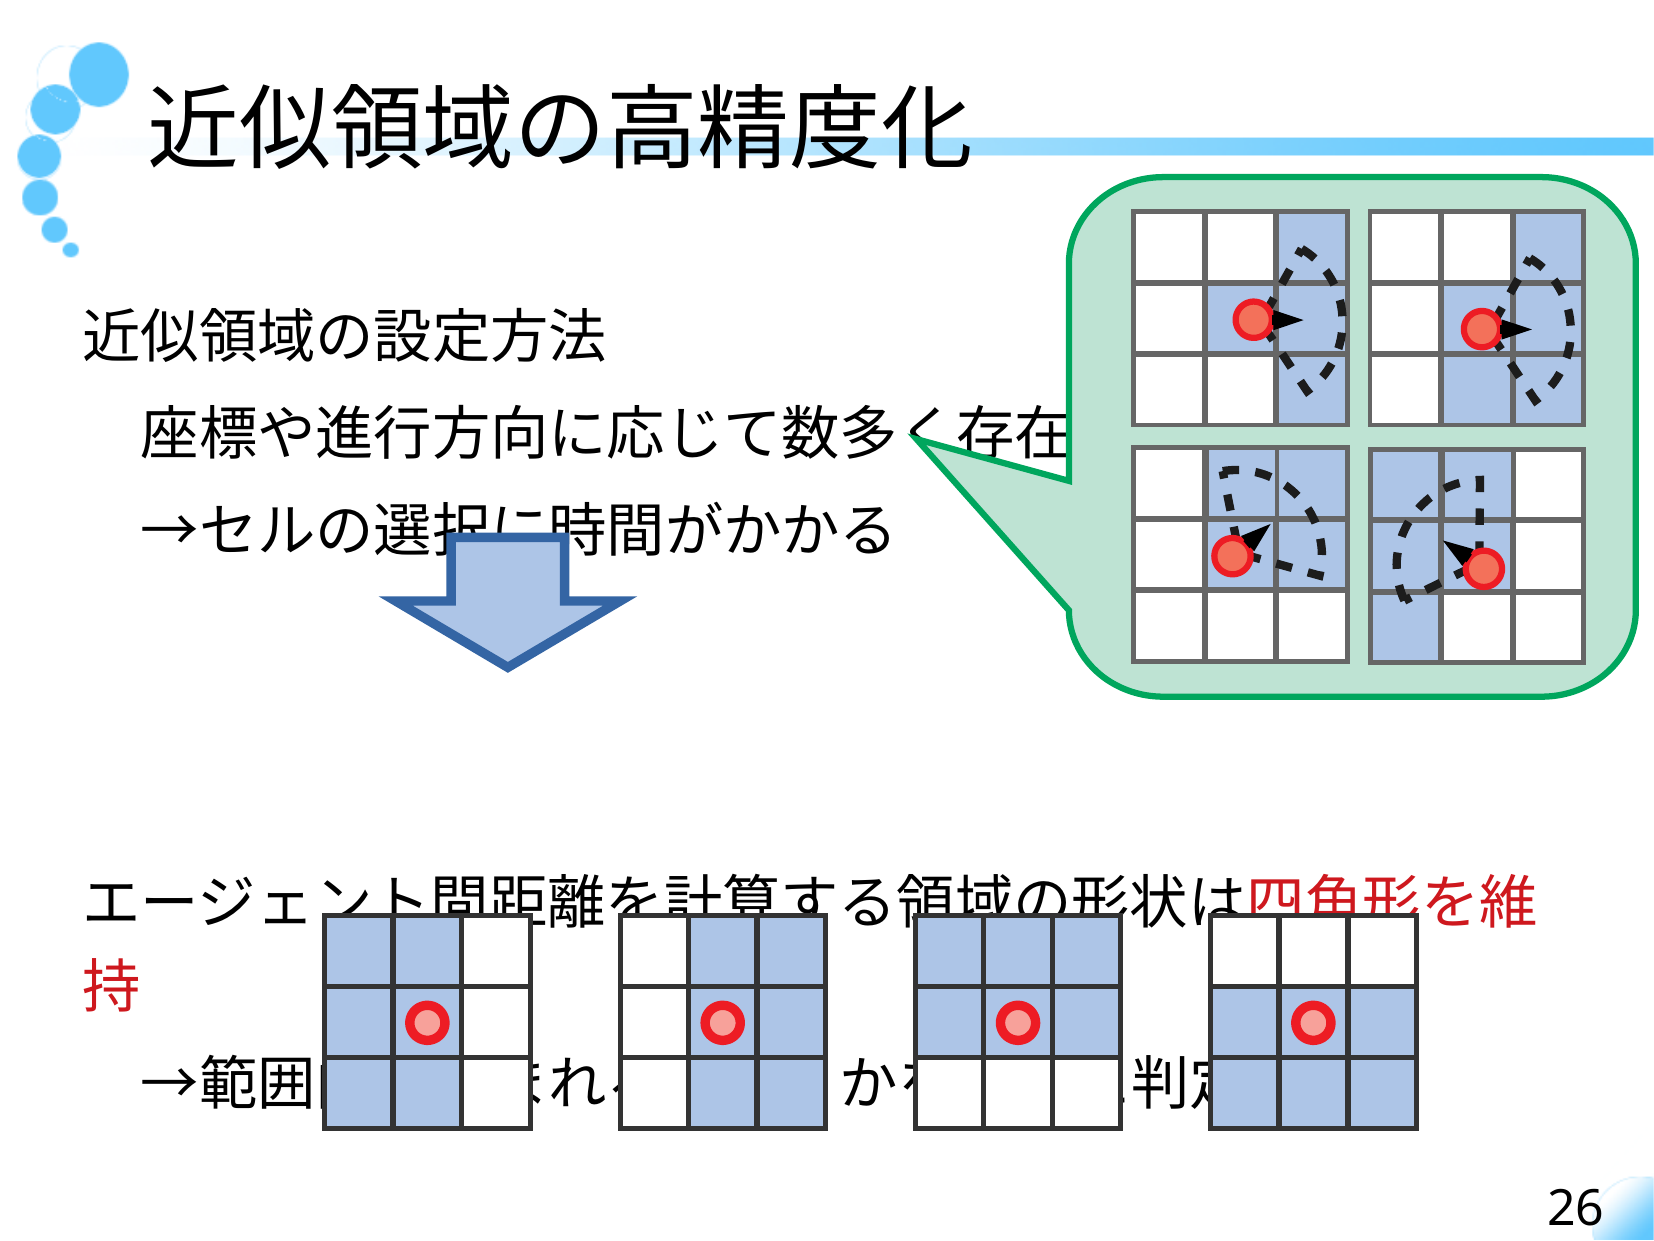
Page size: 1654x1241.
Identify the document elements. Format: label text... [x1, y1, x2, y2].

text_box [395, 537, 621, 668]
subtitle 近似領域の設定方法 座標や進行方向に応じて数多く存在 →セルの選択に時間がかかる エージェント間距離を計算する領域の形状は四角形を維持 →範囲内に含まれるかどうかを高速に判定可能 [82, 290, 1571, 1010]
text_box [915, 915, 1121, 1129]
picture [0, 0, 1654, 1240]
text_box [1210, 915, 1417, 1129]
title 近似領域の高精度化 [147, 55, 1636, 266]
text_box [916, 177, 1636, 697]
text_box [324, 915, 531, 1129]
text_box [620, 915, 826, 1129]
